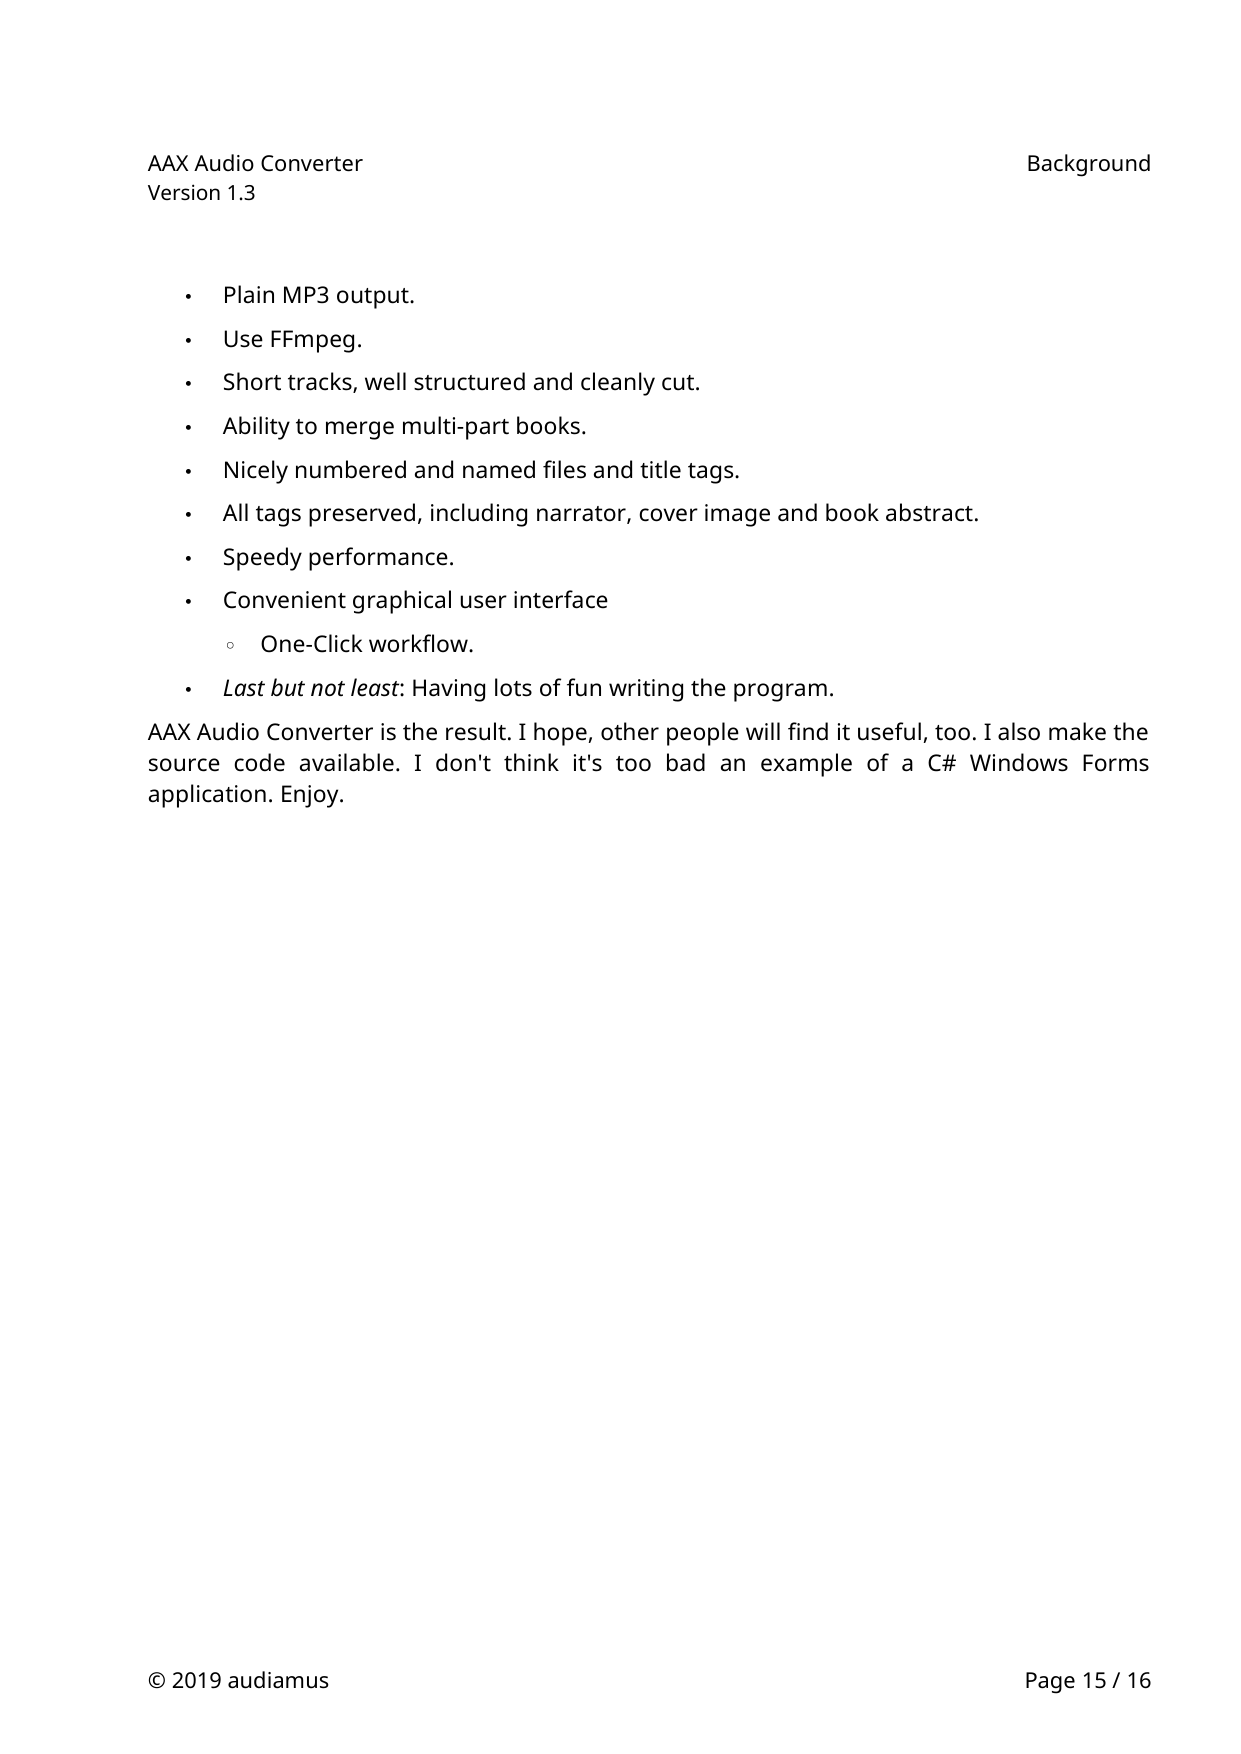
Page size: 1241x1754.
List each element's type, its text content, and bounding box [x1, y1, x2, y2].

list Short tracks, well structured and cleanly cut. [185, 366, 1152, 397]
list One-Click workflow. [223, 628, 1152, 659]
text AAX Audio Converter is the result. I hope, other people will find it useful, too. I also make the source code available. I don't think it's too bad an example of a C# Windows Forms application. Enjoy. [148, 715, 1152, 809]
list Speedy performance. [185, 541, 1152, 572]
list Plain MP3 output. [185, 279, 1152, 310]
list Nicely numbered and named files and title tags. [185, 453, 1152, 485]
list Convenient graphical user interface [185, 584, 1152, 616]
list All tags preserved, including narrator, cover image and book abstract. [185, 497, 1152, 528]
list Last but not least: Having lots of fun writing the program. [185, 672, 1152, 703]
list Ability to merge multi-part books. [185, 410, 1152, 441]
list Use FFmpeg. [185, 323, 1152, 354]
